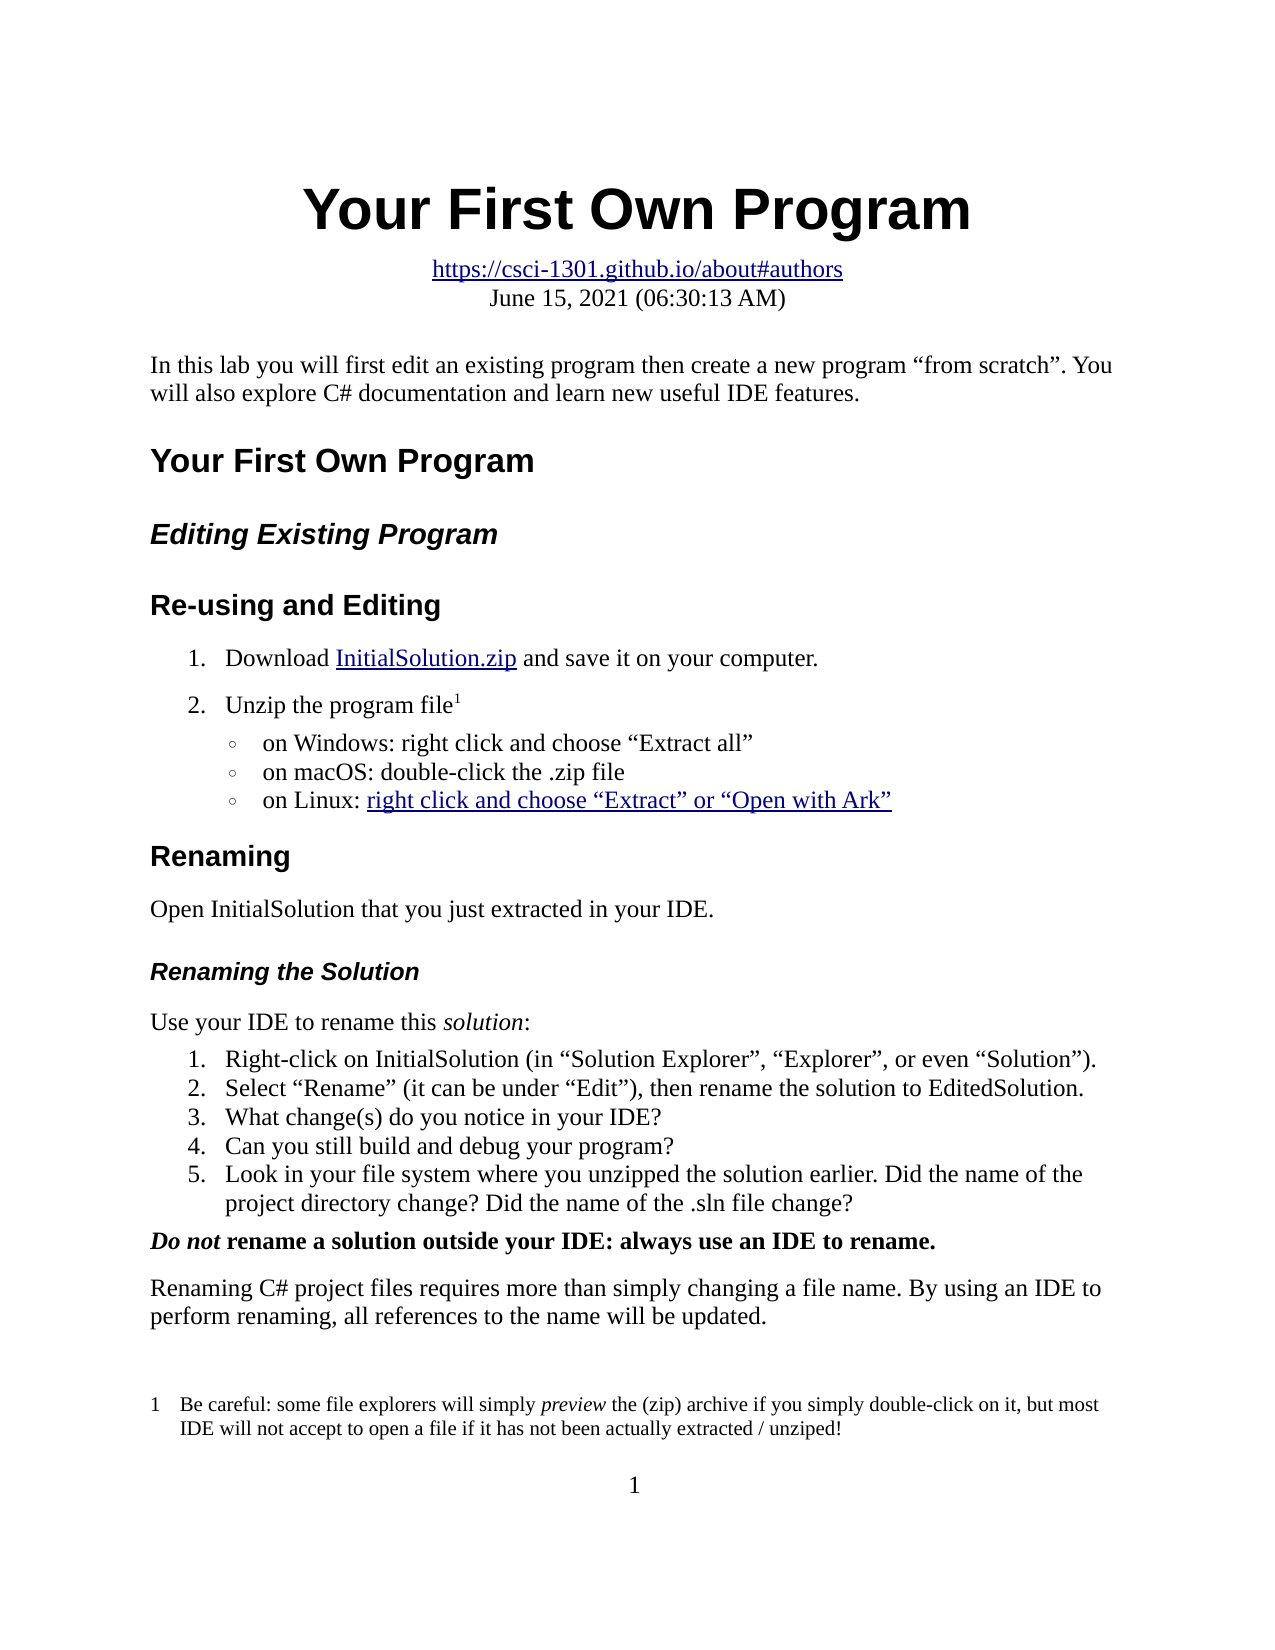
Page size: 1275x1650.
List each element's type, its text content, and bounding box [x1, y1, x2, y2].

subtitle Editing Existing Program [150, 517, 1125, 551]
subtitle Your First Own Program [150, 441, 1125, 480]
text Open InitialSolution that you just extracted in your IDE. [150, 894, 1125, 923]
list Select “Rename” (it can be under “Edit”), then rename the solution to EditedSolution. [187, 1073, 1125, 1102]
list Be careful: some file explorers will simply preview the (zip) archive if you simply double-click on it, but most IDE will not accept to open a file if it has not been actually extracted / unziped! [150, 1392, 1125, 1440]
list on macOS: double-click the .zip file [225, 757, 1125, 785]
text In this lab you will first edit an existing program then create a new program “from scratch”. You will also explore C# documentation and learn new useful IDE features. [150, 350, 1125, 407]
text Use your IDE to rename this solution: [150, 1007, 1125, 1036]
subtitle Renaming [150, 839, 1125, 873]
text June 15, 2021 (06:30:13 AM) [150, 283, 1125, 312]
text Do not rename a solution outside your IDE: always use an IDE to rename. [150, 1226, 1125, 1255]
list Can you still build and debug your program? [187, 1131, 1125, 1159]
list Look in your file system where you unzipped the solution earlier. Did the name of the project directory change? Did the name of the .sln file change? [187, 1159, 1125, 1217]
text https://csci-1301.github.io/about#authors [150, 254, 1125, 283]
title Your First Own Program [150, 175, 1125, 242]
list on Linux: right click and choose “Extract” or “Open with Ark” [225, 785, 1125, 814]
list Download InitialSolution.zip and save it on your computer. [187, 643, 1125, 672]
list What change(s) do you notice in your IDE? [187, 1102, 1125, 1131]
text Renaming C# project files requires more than simply changing a file name. By using an IDE to perform renaming, all references to the name will be updated. [150, 1273, 1125, 1330]
list Unzip the program file [187, 690, 1125, 719]
subtitle Re-using and Editing [150, 588, 1125, 622]
list on Windows: right click and choose “Extract all” [225, 728, 1125, 757]
subtitle Renaming the Solution [150, 957, 1125, 985]
list Right-click on InitialSolution (in “Solution Explorer”, “Explorer”, or even “Solution”). [187, 1044, 1125, 1073]
